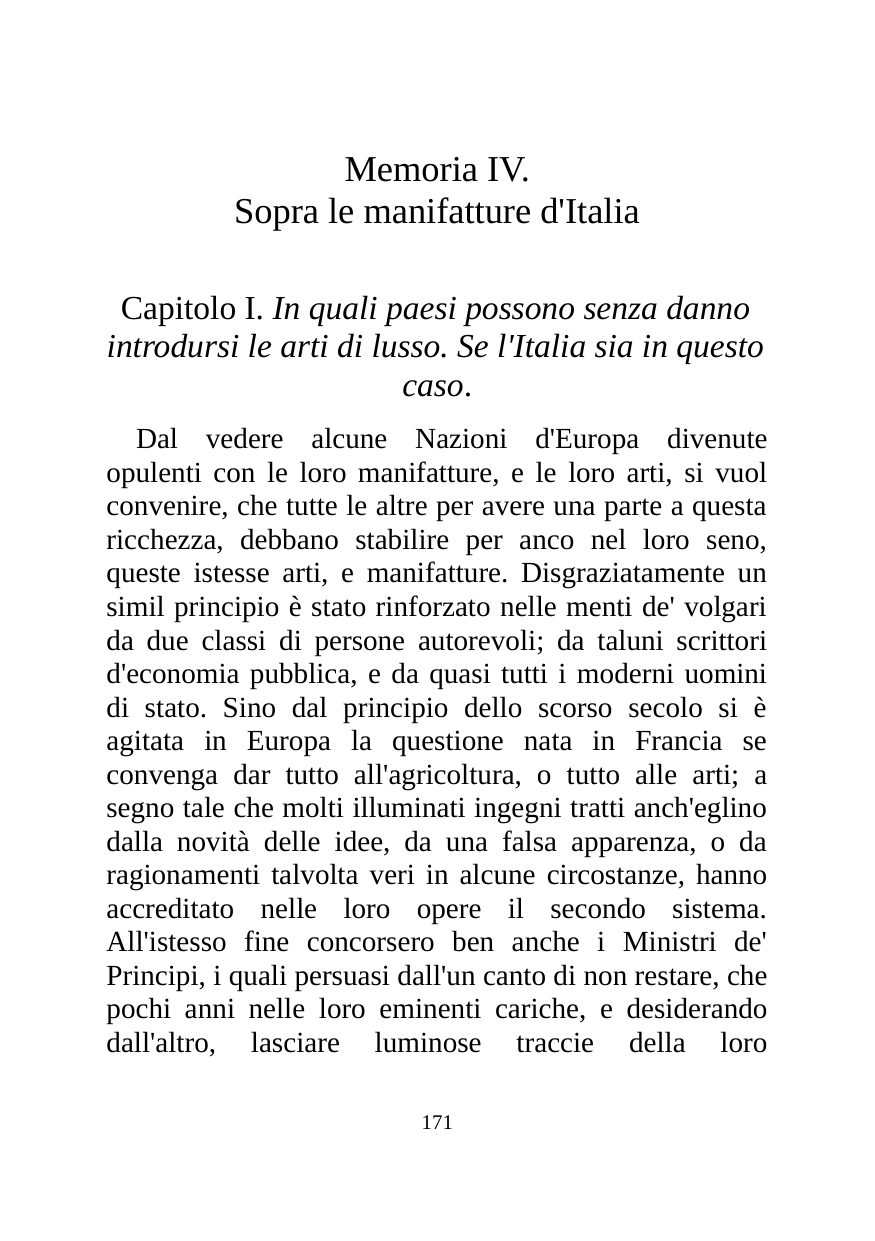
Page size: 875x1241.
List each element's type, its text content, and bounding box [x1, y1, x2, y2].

text Dal vedere alcune Nazioni d'Europa divenute opulenti con le loro manifatture, e le loro arti, si vuol convenire, che tutte le altre per avere una parte a questa ricchezza, debbano stabilire per anco nel loro seno, queste istesse arti, e manifatture. Disgraziatamente un simil principio è stato rinforzato nelle menti de' volgari da due classi di persone autorevoli; da taluni scrittori d'economia pubblica, e da quasi tutti i moderni uomini di stato. Sino dal principio dello scorso secolo si è agitata in Europa la questione nata in Francia se convenga dar tutto all'agricoltura, o tutto alle arti; a segno tale che molti illuminati ingegni tratti anch'eglino dalla novità delle idee, da una falsa apparenza, o da ragionamenti talvolta veri in alcune circostanze, hanno accreditato nelle loro opere il secondo sistema. All'istesso fine concorsero ben anche i Ministri de' Principi, i quali persuasi dall'un canto di non restare, che pochi anni nelle loro eminenti cariche, e desiderando dall'altro, lasciare luminose traccie della loro [106, 421, 768, 1059]
subtitle Capitolo I. In quali paesi possono senza danno introdursi le arti di lusso. Se l'Italia sia in questo caso. [106, 288, 768, 404]
subtitle Memoria IV. Sopra le manifatture d'Italia [106, 148, 768, 232]
